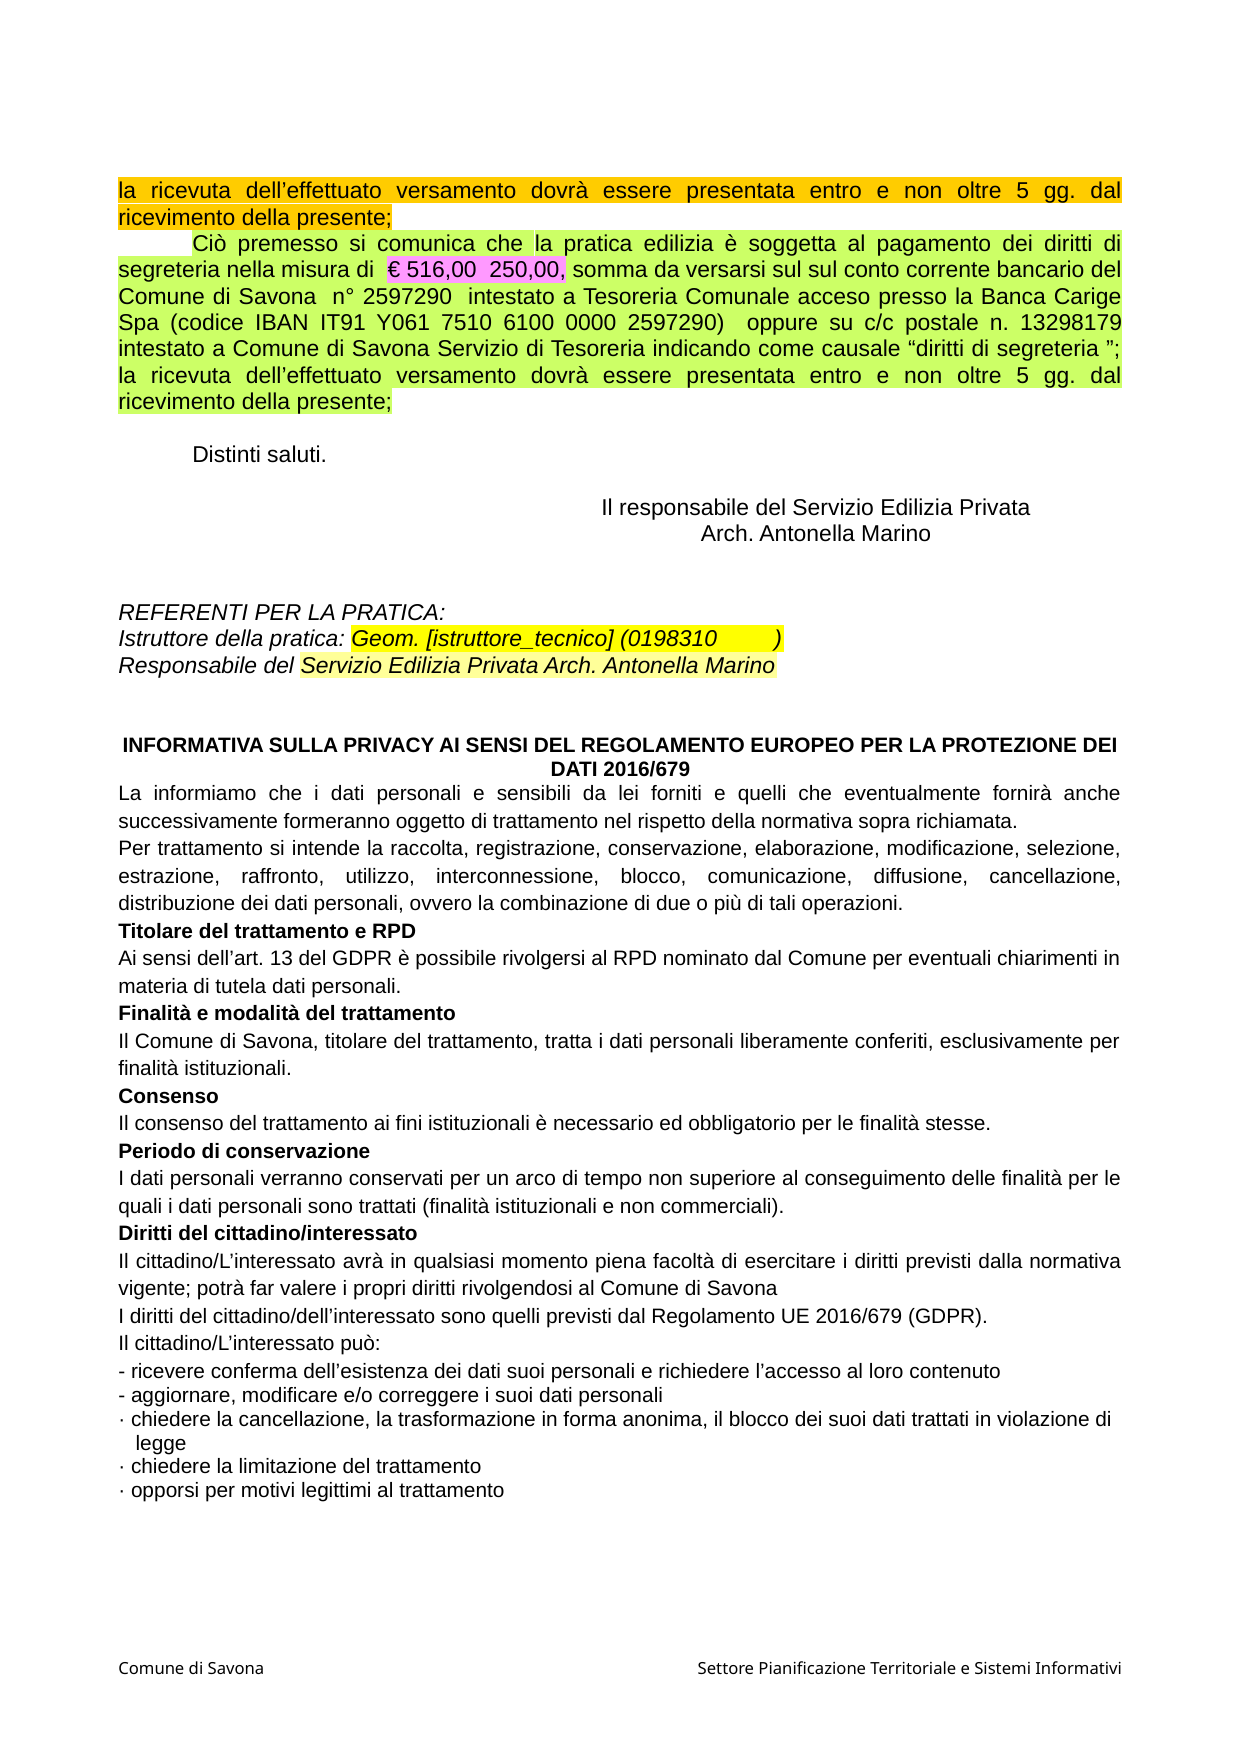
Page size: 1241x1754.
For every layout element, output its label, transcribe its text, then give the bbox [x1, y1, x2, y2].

text Il cittadino/L’interessato avrà in qualsiasi momento piena facoltà di esercitare i diritti previsti dalla normativa vigente; potrà far valere i propri diritti rivolgendosi al Comune di Savona [118, 1248, 1122, 1300]
text · opporsi per motivi legittimi al trattamento [118, 1478, 1122, 1502]
text INFORMATIVA SULLA PRIVACY AI SENSI DEL REGOLAMENTO EUROPEO PER LA PROTEZIONE DEI DATI 2016/679 [118, 733, 1122, 781]
table_cell [111, 546, 502, 572]
table_header Il responsabile del Servizio Edilizia Privata Arch. Antonella Marino [502, 494, 1129, 546]
table_header [111, 494, 502, 546]
text · chiedere la limitazione del trattamento [118, 1454, 1122, 1478]
text Titolare del trattamento e RPD [118, 918, 1122, 942]
text Il Comune di Savona, titolare del trattamento, tratta i dati personali liberamente conferiti, esclusivamente per finalità istituzionali. [118, 1028, 1122, 1080]
text - aggiornare, modificare e/o correggere i suoi dati personali [118, 1382, 1122, 1406]
text REFERENTI PER LA PRATICA: [118, 599, 1122, 625]
text - ricevere conferma dell’esistenza dei dati suoi personali e richiedere l’accesso al loro contenuto [118, 1358, 1122, 1382]
text La informiamo che i dati personali e sensibili da lei forniti e quelli che eventualmente fornirà anche successivamente formeranno oggetto di trattamento nel rispetto della normativa sopra richiamata. [118, 781, 1122, 832]
text Ciò premesso si comunica che la pratica edilizia è soggetta al pagamento dei diritti di segreteria nella misura di € 516,00 250,00, somma da versarsi sul sul conto corrente bancario del Comune di Savona n° 2597290 intestato a Tesoreria Comunale acceso presso la Banca Carige Spa (codice IBAN IT91 Y061 7510 6100 0000 2597290) oppure su c/c postale n. 13298179 intestato a Comune di Savona Servizio di Tesoreria indicando come causale “diritti di segreteria ”; la ricevuta dell’effettuato versamento dovrà essere presentata entro e non oltre 5 gg. dal ricevimento della presente; [118, 230, 1122, 414]
text Diritti del cittadino/interessato [118, 1221, 1122, 1245]
text Istruttore della pratica: Geom. [istruttore_tecnico] (0198310 ) [118, 625, 1122, 652]
text Il consenso del trattamento ai fini istituzionali è necessario ed obbligatorio per le finalità stesse. [118, 1111, 1122, 1135]
text Il cittadino/L’interessato può: [118, 1331, 1122, 1355]
text Distinti saluti. [118, 441, 1122, 467]
text Consenso [118, 1083, 1122, 1107]
text · chiedere la cancellazione, la trasformazione in forma anonima, il blocco dei suoi dati trattati in violazione di [118, 1406, 1122, 1430]
text legge [118, 1430, 1122, 1454]
text I diritti del cittadino/dell’interessato sono quelli previsti dal Regolamento UE 2016/679 (GDPR). [118, 1303, 1122, 1327]
text I dati personali verranno conservati per un arco di tempo non superiore al conseguimento delle finalità per le quali i dati personali sono trattati (finalità istituzionali e non commerciali). [118, 1166, 1122, 1217]
text Per trattamento si intende la raccolta, registrazione, conservazione, elaborazione, modificazione, selezione, estrazione, raffronto, utilizzo, interconnessione, blocco, comunicazione, diffusione, cancellazione, distribuzione dei dati personali, ovvero la combinazione di due o più di tali operazioni. [118, 836, 1122, 915]
table_cell [502, 546, 1129, 572]
text Ai sensi dell’art. 13 del GDPR è possibile rivolgersi al RPD nominato dal Comune per eventuali chiarimenti in materia di tutela dati personali. [118, 946, 1122, 997]
text Periodo di conservazione [118, 1138, 1122, 1162]
text Finalità e modalità del trattamento [118, 1001, 1122, 1025]
text Responsabile del Servizio Edilizia Privata Arch. Antonella Marino [118, 652, 1122, 678]
text la ricevuta dell’effettuato versamento dovrà essere presentata entro e non oltre 5 gg. dal ricevimento della presente; [118, 177, 1122, 230]
